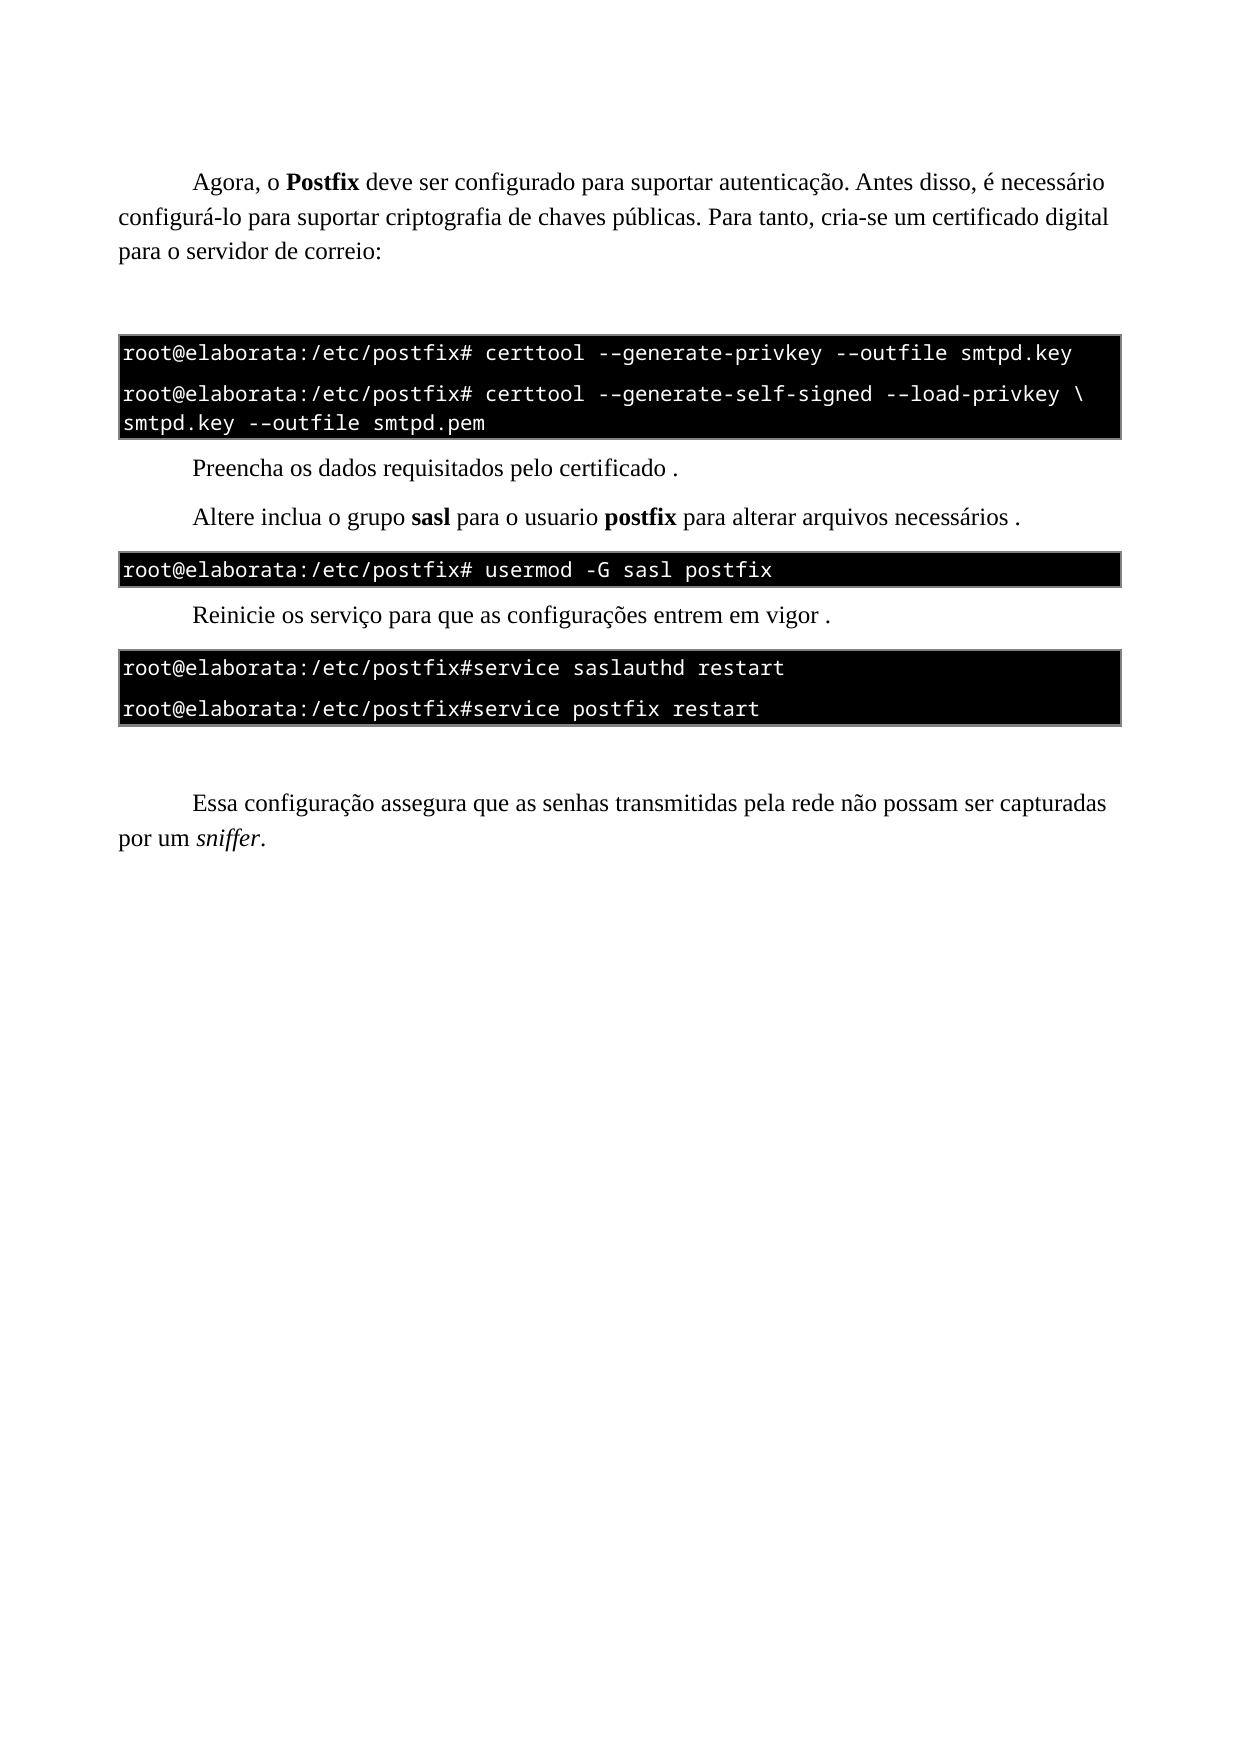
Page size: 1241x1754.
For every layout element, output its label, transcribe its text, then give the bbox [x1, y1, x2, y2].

text Agora, o Postfix deve ser configurado para suportar autenticação. Antes disso, é necessário configurá-lo para suportar criptografia de chaves públicas. Para tanto, cria-se um certificado digital para o servidor de correio: [118, 167, 1122, 265]
text root@elaborata:/etc/postfix#service saslauthd restart [120, 651, 1120, 682]
text Preencha os dados requisitados pelo certificado . [118, 453, 1122, 481]
text root@elaborata:/etc/postfix# certtool -–generate-privkey -–outfile smtpd.key [120, 336, 1120, 367]
text Essa configuração assegura que as senhas transmitidas pela rede não possam ser capturadas por um sniffer. [118, 788, 1122, 851]
text root@elaborata:/etc/postfix# usermod -G sasl postfix [120, 553, 1120, 586]
text Reinicie os serviço para que as configurações entrem em vigor . [118, 600, 1122, 629]
text root@elaborata:/etc/postfix# certtool -–generate-self-signed -–load-privkey \ smtpd.key -–outfile smtpd.pem [120, 375, 1120, 438]
text root@elaborata:/etc/postfix#service postfix restart [120, 690, 1120, 724]
text Altere inclua o grupo sasl para o usuario postfix para alterar arquivos necessários . [118, 502, 1122, 531]
